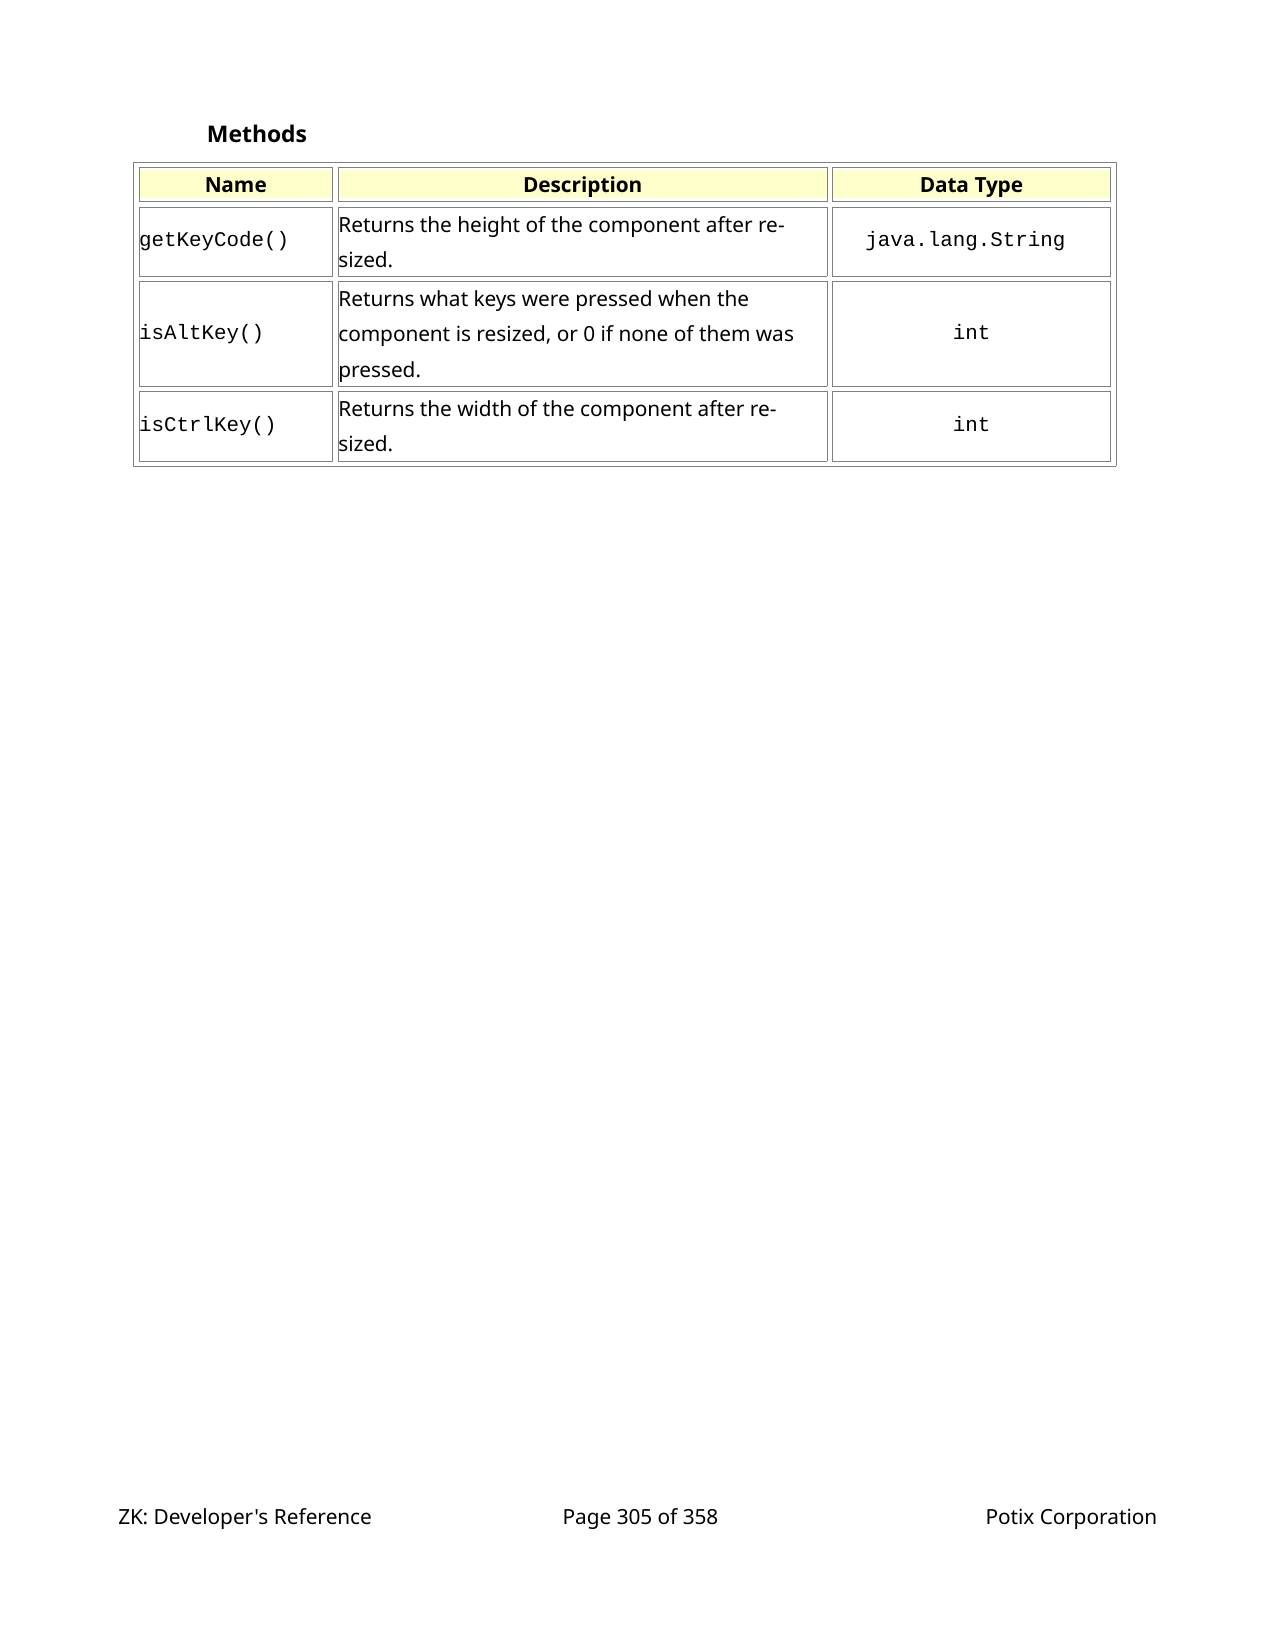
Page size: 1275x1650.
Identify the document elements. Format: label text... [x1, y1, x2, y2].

subtitle Methods [207, 118, 1157, 149]
table_cell getKeyCode() [136, 201, 335, 276]
table_cell Returns the height of the component after re-sized. [335, 201, 830, 276]
table_header Data Type [830, 163, 1113, 201]
table_header Description [335, 163, 830, 201]
table_cell int [830, 386, 1113, 461]
table_cell java.lang.String [830, 201, 1113, 276]
table_cell Returns what keys were pressed when the component is resized, or 0 if none of them was pressed. [335, 276, 830, 386]
table_header Name [136, 163, 335, 201]
table_cell int [830, 276, 1113, 386]
table_cell isCtrlKey() [136, 386, 335, 461]
table_cell isAltKey() [136, 276, 335, 386]
table_cell Returns the width of the component after re-sized. [335, 386, 830, 461]
